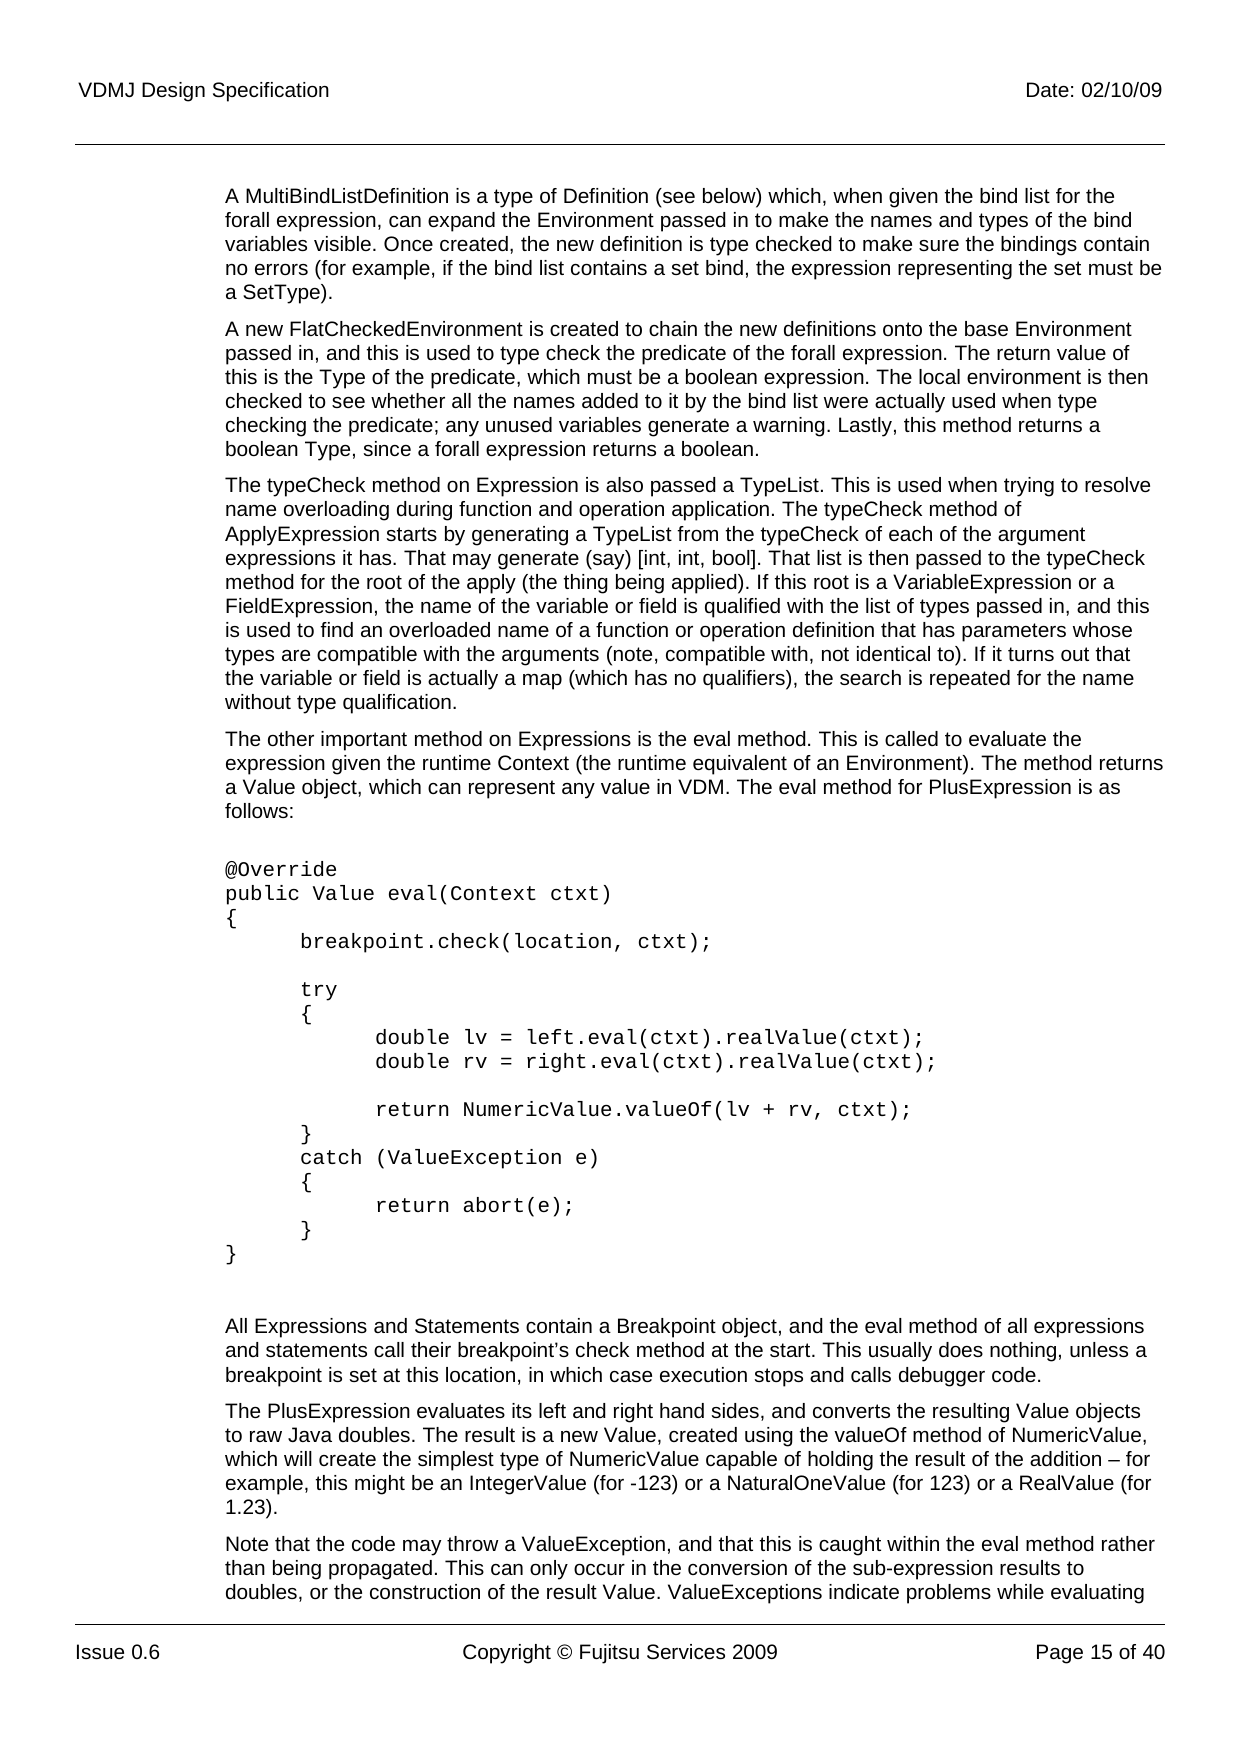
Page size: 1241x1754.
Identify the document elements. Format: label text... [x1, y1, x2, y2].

text } [225, 1218, 1165, 1242]
text All Expressions and Statements contain a Breakpoint object, and the eval method of all expressions and statements call their breakpoint’s check method at the start. This usually does nothing, unless a breakpoint is set at this location, in which case execution stops and calls debugger code. [225, 1314, 1165, 1387]
text A MultiBindListDefinition is a type of Definition (see below) which, when given the bind list for the forall expression, can expand the Environment passed in to make the names and types of the bind variables visible. Once created, the new definition is type checked to make sure the bindings contain no errors (for example, if the bind list contains a set bind, the expression representing the set must be a SetType). [225, 184, 1165, 304]
text The typeCheck method on Expression is also passed a TypeList. This is used when trying to resolve name overloading during function and operation application. The typeCheck method of ApplyExpression starts by generating a TypeList from the typeCheck of each of the argument expressions it has. That may generate (say) [int, int, bool]. That list is then passed to the typeCheck method for the root of the apply (the thing being applied). If this root is a VariableExpression or a FieldExpression, the name of the variable or field is qualified with the list of types passed in, and this is used to find an overloaded name of a function or operation definition that has parameters whose types are compatible with the arguments (note, compatible with, not identical to). If it turns out that the variable or field is actually a map (which has no qualifiers), the search is repeated for the name without type qualification. [225, 473, 1165, 714]
text { [225, 1003, 1165, 1027]
text The PlusExpression evaluates its left and right hand sides, and converts the resulting Value objects to raw Java doubles. The result is a new Value, created using the valueOf method of NumericValue, which will create the simplest type of NumericValue capable of holding the result of the addition – for example, this might be an IntegerValue (for -123) or a NaturalOneValue (for 123) or a RealValue (for 1.23). [225, 1399, 1165, 1519]
text return abort(e); [225, 1194, 1165, 1218]
text breakpoint.check(location, ctxt); [225, 931, 1165, 955]
text return NumericValue.valueOf(lv + rv, ctxt); [225, 1099, 1165, 1123]
text double lv = left.eval(ctxt).realValue(ctxt); [225, 1027, 1165, 1051]
text public Value eval(Context ctxt) [225, 883, 1165, 907]
text try [225, 979, 1165, 1003]
text catch (ValueException e) [225, 1147, 1165, 1171]
text double rv = right.eval(ctxt).realValue(ctxt); [225, 1051, 1165, 1075]
text Note that the code may throw a ValueException, and that this is caught within the eval method rather than being propagated. This can only occur in the conversion of the sub-expression results to doubles, or the construction of the result Value. ValueExceptions indicate problems while evaluating [225, 1532, 1165, 1604]
text The other important method on Expressions is the eval method. This is called to evaluate the expression given the runtime Context (the runtime equivalent of an Environment). The method returns a Value object, which can represent any value in VDM. The eval method for PlusExpression is as follows: [225, 726, 1165, 823]
text } [225, 1123, 1165, 1147]
text @Override [225, 859, 1165, 883]
text { [225, 1171, 1165, 1194]
text { [225, 907, 1165, 931]
text A new FlatCheckedEnvironment is created to chain the new definitions onto the base Environment passed in, and this is used to type check the predicate of the forall expression. The return value of this is the Type of the predicate, which must be a boolean expression. The local environment is then checked to see whether all the names added to it by the bind list were actually used when type checking the predicate; any unused variables generate a warning. Lastly, this method returns a boolean Type, since a forall expression returns a boolean. [225, 316, 1165, 461]
text } [225, 1242, 1165, 1266]
